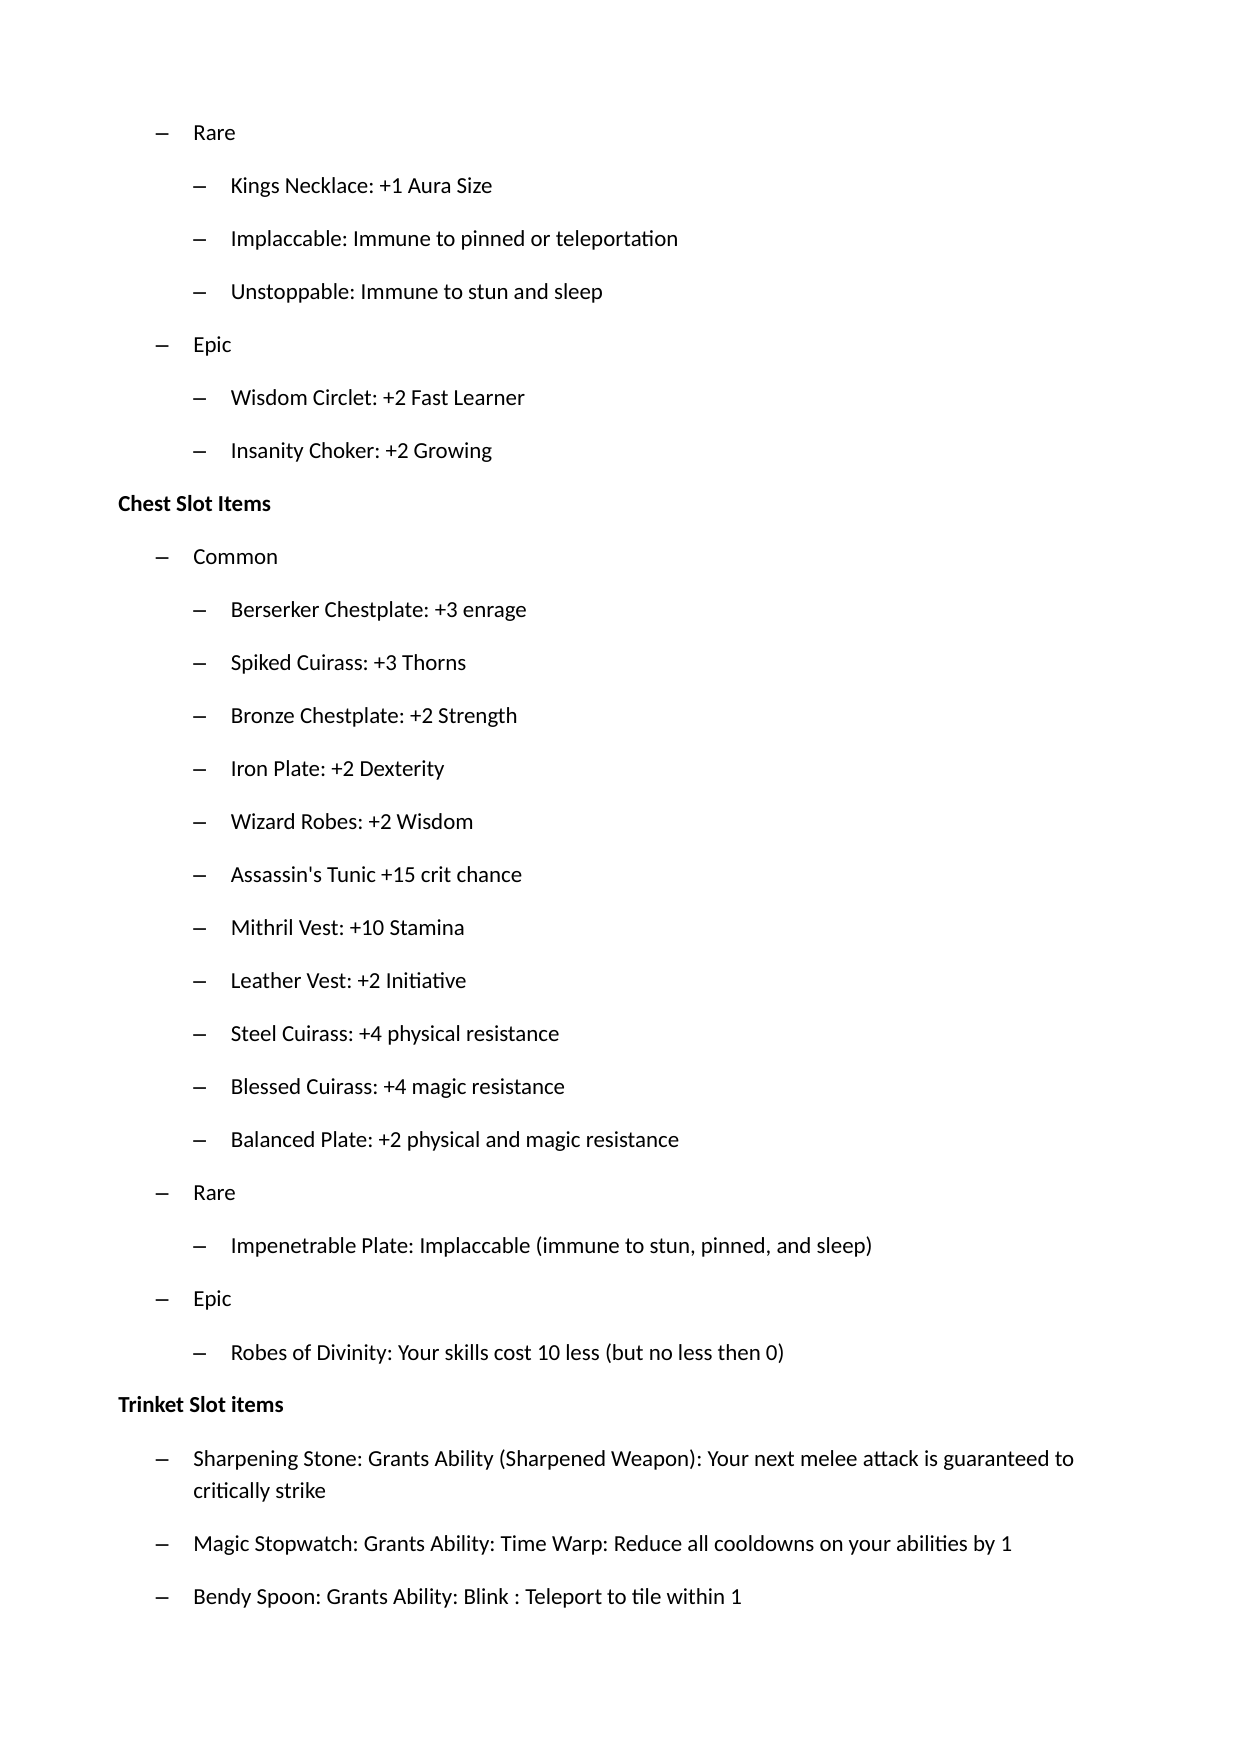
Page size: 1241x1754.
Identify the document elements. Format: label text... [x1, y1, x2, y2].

list Steel Cuirass: +4 physical resistance [193, 1019, 1122, 1047]
list Rare [156, 1178, 1122, 1207]
list Spiked Cuirass: +3 Thorns [193, 648, 1122, 676]
list Kings Necklace: +1 Aura Size [193, 171, 1122, 199]
list Iron Plate: +2 Dexterity [193, 754, 1122, 782]
list Wizard Robes: +2 Wisdom [193, 807, 1122, 835]
list Assassin's Tunic +15 crit chance [193, 860, 1122, 888]
list Epic [156, 330, 1122, 358]
list Rare [156, 118, 1122, 146]
list Bronze Chestplate: +2 Strength [193, 701, 1122, 729]
list Implaccable: Immune to pinned or teleportation [193, 224, 1122, 252]
list Magic Stopwatch: Grants Ability: Time Warp: Reduce all cooldowns on your abilities by 1 [156, 1529, 1122, 1557]
list Common [156, 542, 1122, 570]
text Trinket Slot items [118, 1391, 1122, 1419]
list Wisdom Circlet: +2 Fast Learner [193, 383, 1122, 411]
list Berserker Chestplate: +3 enrage [193, 595, 1122, 623]
list Impenetrable Plate: Implaccable (immune to stun, pinned, and sleep) [193, 1232, 1122, 1259]
list Robes of Divinity: Your skills cost 10 less (but no less then 0) [193, 1338, 1122, 1366]
list Insanity Choker: +2 Growing [193, 436, 1122, 464]
list Blessed Cuirass: +4 magic resistance [193, 1072, 1122, 1101]
list Balanced Plate: +2 physical and magic resistance [193, 1126, 1122, 1153]
list Sharpening Stone: Grants Ability (Sharpened Weapon): Your next melee attack is guaranteed to critically strike [156, 1444, 1122, 1504]
text Chest Slot Items [118, 489, 1122, 517]
list Epic [156, 1284, 1122, 1313]
list Leather Vest: +2 Initiative [193, 966, 1122, 994]
list Unstoppable: Immune to stun and sleep [193, 277, 1122, 305]
list Bendy Spoon: Grants Ability: Blink : Teleport to tile within 1 [156, 1582, 1122, 1610]
list Mithril Vest: +10 Stamina [193, 913, 1122, 941]
